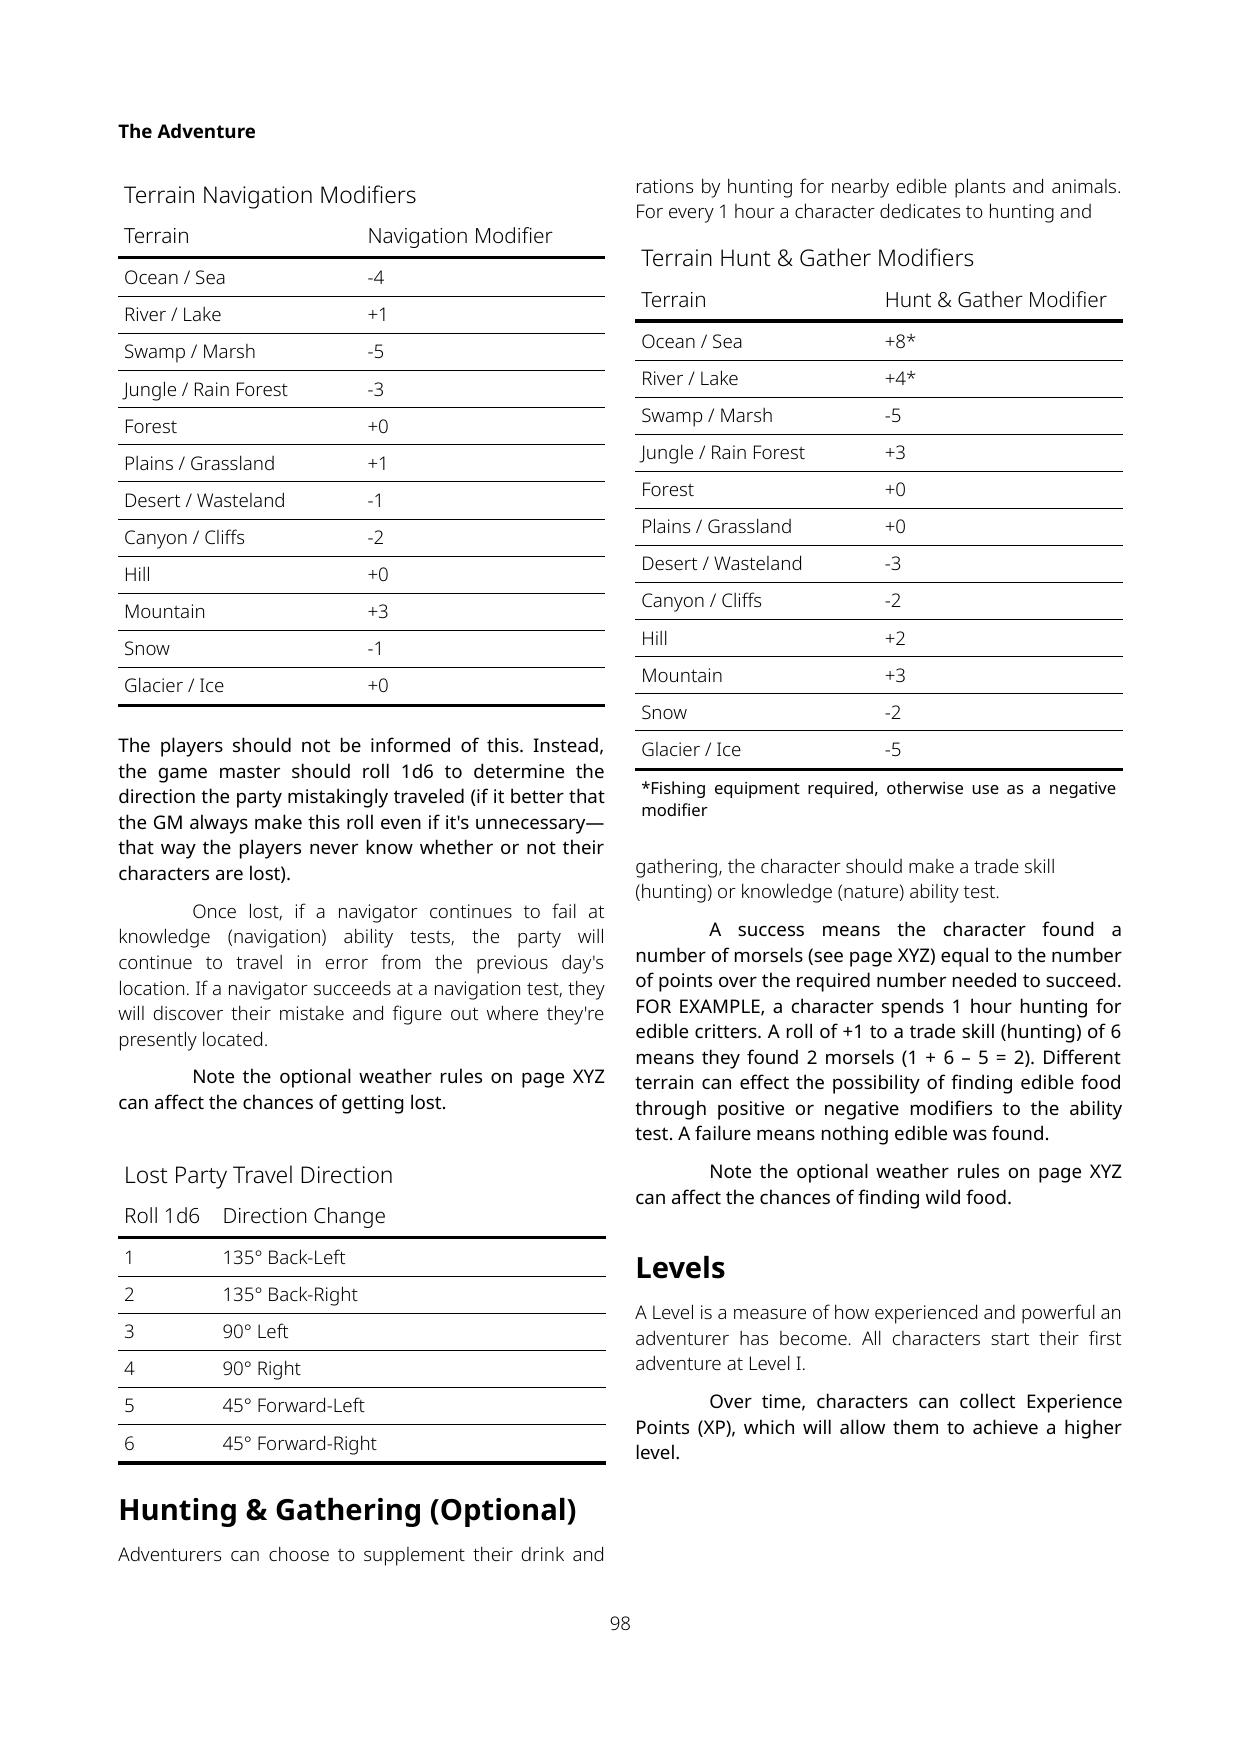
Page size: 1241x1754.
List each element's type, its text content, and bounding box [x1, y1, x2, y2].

table_cell -3 [362, 371, 605, 407]
table_cell Canyon / Cliffs [635, 583, 879, 619]
text Note the optional weather rules on page XYZ can affect the chances of getting lost. [118, 1064, 605, 1115]
text Once lost, if a navigator continues to fail at knowledge (navigation) ability tests, the party will continue to travel in error from the previous day's location. If a navigator succeeds at a navigation test, they will discover their mistake and figure out where they're presently located. [118, 898, 605, 1051]
table_cell Plains / Grassland [635, 509, 879, 545]
table_cell +3 [879, 435, 1122, 471]
table_cell River / Lake [118, 297, 362, 333]
table_cell 45° Forward-Right [217, 1425, 606, 1461]
table_cell Direction Change [217, 1196, 606, 1236]
text gathering, the character should make a trade skill (hunting) or knowledge (nature) ability test. [635, 853, 1122, 904]
table_cell 5 [118, 1388, 217, 1424]
table_cell Mountain [635, 657, 879, 693]
text Over time, characters can collect Experience Points (XP), which will allow them to achieve a higher level. [635, 1388, 1122, 1465]
table_cell +4* [879, 361, 1122, 397]
table_cell Ocean / Sea [118, 259, 362, 296]
subtitle Hunting & Gathering (Optional) [118, 1489, 605, 1529]
table_cell -4 [362, 259, 605, 296]
table_header Lost Party Travel Direction [118, 1153, 606, 1196]
table_cell Ocean / Sea [635, 323, 879, 359]
table_cell Forest [635, 472, 879, 508]
table_cell Mountain [118, 594, 362, 630]
table_cell Plains / Grassland [118, 445, 362, 481]
table_cell +0 [362, 557, 605, 593]
table_cell 45° Forward-Left [217, 1388, 606, 1424]
table_cell -5 [879, 731, 1122, 767]
table_cell Hill [118, 557, 362, 593]
text The players should not be informed of this. Instead, the game master should roll 1d6 to determine the direction the party mistakingly traveled (if it better that the GM always make this roll even if it's unnecessary—that way the players never know whether or not their characters are lost). [118, 707, 605, 886]
table_cell -1 [362, 482, 605, 518]
table_cell Swamp / Marsh [118, 334, 362, 370]
table_cell Glacier / Ice [118, 668, 362, 704]
table_cell +1 [362, 445, 605, 481]
table_cell -5 [362, 334, 605, 370]
table_cell -5 [879, 398, 1122, 434]
table_cell -2 [879, 694, 1122, 730]
table_cell +3 [362, 594, 605, 630]
table_cell Hill [635, 620, 879, 656]
table_cell +0 [879, 509, 1122, 545]
table_cell 135° Back-Right [217, 1277, 606, 1313]
table_cell 90° Right [217, 1351, 606, 1387]
table_cell Swamp / Marsh [635, 398, 879, 434]
table_cell Canyon / Cliffs [118, 520, 362, 556]
table_cell 2 [118, 1277, 217, 1313]
table_cell -1 [362, 631, 605, 667]
table_cell +0 [879, 472, 1122, 508]
table_cell 6 [118, 1425, 217, 1461]
table_cell Terrain [118, 216, 362, 256]
text rations by hunting for nearby edible plants and animals. For every 1 hour a character dedicates to hunting and [635, 173, 1122, 224]
table_cell Snow [118, 631, 362, 667]
table_cell +3 [879, 657, 1122, 693]
text Note the optional weather rules on page XYZ can affect the chances of finding wild food. [635, 1159, 1122, 1210]
table_cell Roll 1d6 [118, 1196, 217, 1236]
table_cell Glacier / Ice [635, 731, 879, 767]
table_cell *Fishing equipment required, otherwise use as a negative modifier [635, 771, 1122, 827]
table_cell Forest [118, 408, 362, 444]
table_cell 1 [118, 1239, 217, 1276]
table_cell +8* [879, 323, 1122, 359]
text Adventurers can choose to supplement their drink and [118, 1542, 605, 1567]
table_cell Desert / Wasteland [635, 546, 879, 582]
subtitle Levels [635, 1247, 1122, 1287]
table_cell Jungle / Rain Forest [635, 435, 879, 471]
text A Level is a measure of how experienced and powerful an adventurer has become. All characters start their first adventure at Level I. [635, 1299, 1122, 1376]
table_cell River / Lake [635, 361, 879, 397]
table_cell +0 [362, 408, 605, 444]
table_cell 135° Back-Left [217, 1239, 606, 1276]
table_header Terrain Navigation Modifiers [118, 173, 605, 216]
table_cell Jungle / Rain Forest [118, 371, 362, 407]
table_cell 90° Left [217, 1314, 606, 1350]
table_cell -3 [879, 546, 1122, 582]
table_cell +0 [362, 668, 605, 704]
table_cell Desert / Wasteland [118, 482, 362, 518]
table_cell 4 [118, 1351, 217, 1387]
table_cell Navigation Modifier [362, 216, 605, 256]
table_cell Terrain [635, 279, 879, 319]
text A success means the character found a number of morsels (see page XYZ) equal to the number of points over the required number needed to succeed. FOR EXAMPLE, a character spends 1 hour hunting for edible critters. A roll of +1 to a trade skill (hunting) of 6 means they found 2 morsels (1 + 6 – 5 = 2). Different terrain can effect the possibility of finding edible food through positive or negative modifiers to the ability test. A failure means nothing edible was found. [635, 917, 1122, 1146]
table_cell +2 [879, 620, 1122, 656]
table_header Terrain Hunt & Gather Modifiers [635, 237, 1122, 279]
table_cell Snow [635, 694, 879, 730]
table_cell Hunt & Gather Modifier [879, 279, 1122, 319]
table_cell +1 [362, 297, 605, 333]
table_cell 3 [118, 1314, 217, 1350]
table_cell -2 [362, 520, 605, 556]
table_cell -2 [879, 583, 1122, 619]
